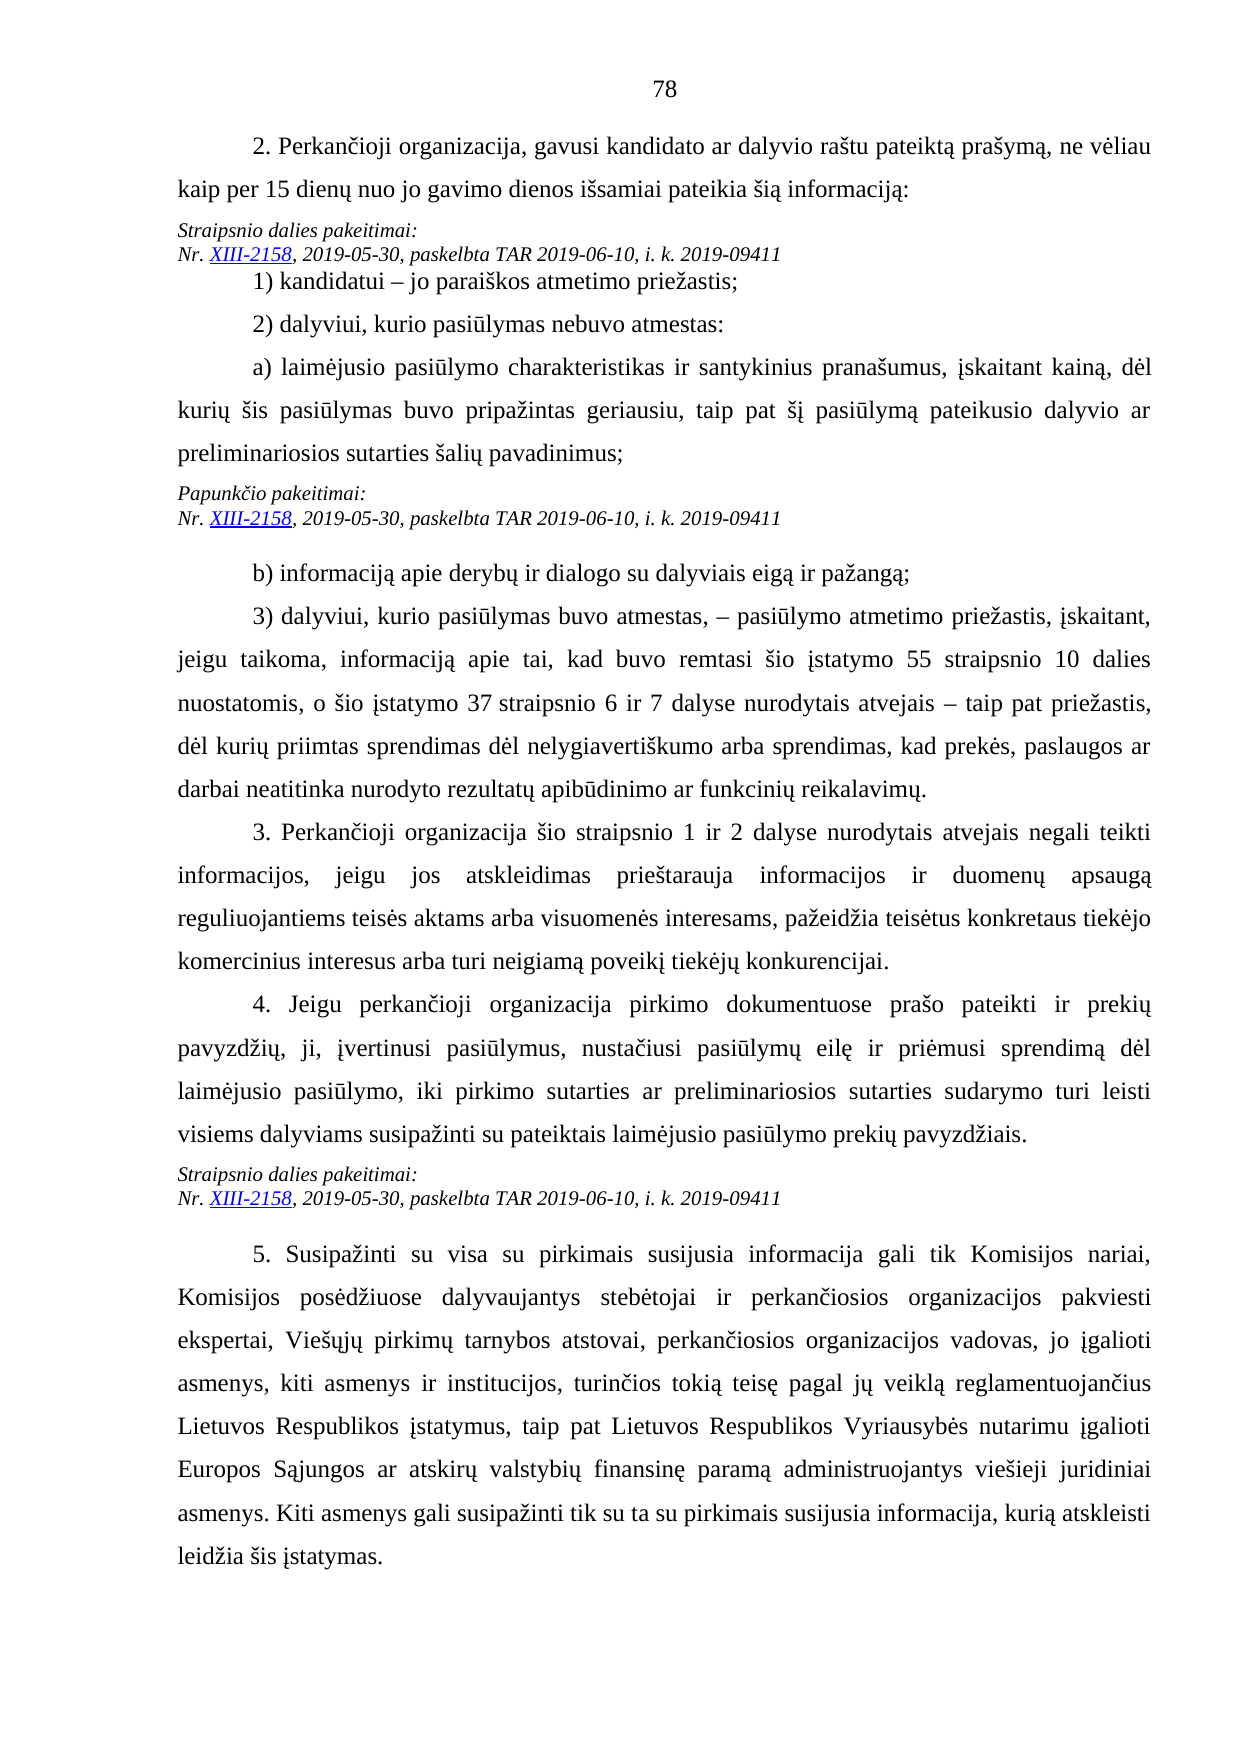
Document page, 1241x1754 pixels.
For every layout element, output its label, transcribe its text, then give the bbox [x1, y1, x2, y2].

text Nr. XIII-2158, 2019-05-30, paskelbta TAR 2019-06-10, i. k. 2019-09411 [177, 1186, 1152, 1210]
text 5. Susipažinti su visa su pirkimais susijusia informacija gali tik Komisijos nariai, Komisijos posėdžiuose dalyvaujantys stebėtojai ir perkančiosios organizacijos pakviesti ekspertai, Viešųjų pirkimų tarnybos atstovai, perkančiosios organizacijos vadovas, jo įgalioti asmenys, kiti asmenys ir institucijos, turinčios tokią teisę pagal jų veiklą reglamentuojančius Lietuvos Respublikos įstatymus, taip pat Lietuvos Respublikos Vyriausybės nutarimu įgalioti Europos Sąjungos ar atskirų valstybių finansinę paramą administruojantys viešieji juridiniai asmenys. Kiti asmenys gali susipažinti tik su ta su pirkimais susijusia informacija, kurią atskleisti leidžia šis įstatymas. [177, 1239, 1152, 1569]
text Nr. XIII-2158, 2019-05-30, paskelbta TAR 2019-06-10, i. k. 2019-09411 [177, 505, 1152, 529]
text 2. Perkančioji organizacija, gavusi kandidato ar dalyvio raštu pateiktą prašymą, ne vėliau kaip per 15 dienų nuo jo gavimo dienos išsamiai pateikia šią informaciją: [177, 131, 1152, 203]
text 1) kandidatui – jo paraiškos atmetimo priežastis; [177, 266, 1152, 294]
text 2) dalyviui, kurio pasiūlymas nebuvo atmestas: [177, 309, 1152, 338]
text 3) dalyviui, kurio pasiūlymas buvo atmestas, – pasiūlymo atmetimo priežastis, įskaitant, jeigu taikoma, informaciją apie tai, kad buvo remtasi šio įstatymo 55 straipsnio 10 dalies nuostatomis, o šio įstatymo 37 straipsnio 6 ir 7 dalyse nurodytais atvejais – taip pat priežastis, dėl kurių priimtas sprendimas dėl nelygiavertiškumo arba sprendimas, kad prekės, paslaugos ar darbai neatitinka nurodyto rezultatų apibūdinimo ar funkcinių reikalavimų. [177, 601, 1152, 803]
text b) informaciją apie derybų ir dialogo su dalyviais eigą ir pažangą; [177, 558, 1152, 587]
text Nr. XIII-2158, 2019-05-30, paskelbta TAR 2019-06-10, i. k. 2019-09411 [177, 242, 1152, 266]
text Straipsnio dalies pakeitimai: [177, 218, 1152, 242]
text a) laimėjusio pasiūlymo charakteristikas ir santykinius pranašumus, įskaitant kainą, dėl kurių šis pasiūlymas buvo pripažintas geriausiu, taip pat šį pasiūlymą pateikusio dalyvio ar preliminariosios sutarties šalių pavadinimus; [177, 352, 1152, 467]
text Straipsnio dalies pakeitimai: [177, 1162, 1152, 1186]
text 3. Perkančioji organizacija šio straipsnio 1 ir 2 dalyse nurodytais atvejais negali teikti informacijos, jeigu jos atskleidimas prieštarauja informacijos ir duomenų apsaugą reguliuojantiems teisės aktams arba visuomenės interesams, pažeidžia teisėtus konkretaus tiekėjo komercinius interesus arba turi neigiamą poveikį tiekėjų konkurencijai. [177, 817, 1152, 975]
text 4. Jeigu perkančioji organizacija pirkimo dokumentuose prašo pateikti ir prekių pavyzdžių, ji, įvertinusi pasiūlymus, nustačiusi pasiūlymų eilę ir priėmusi sprendimą dėl laimėjusio pasiūlymo, iki pirkimo sutarties ar preliminariosios sutarties sudarymo turi leisti visiems dalyviams susipažinti su pateiktais laimėjusio pasiūlymo prekių pavyzdžiais. [177, 989, 1152, 1148]
text Papunkčio pakeitimai: [177, 481, 1152, 505]
